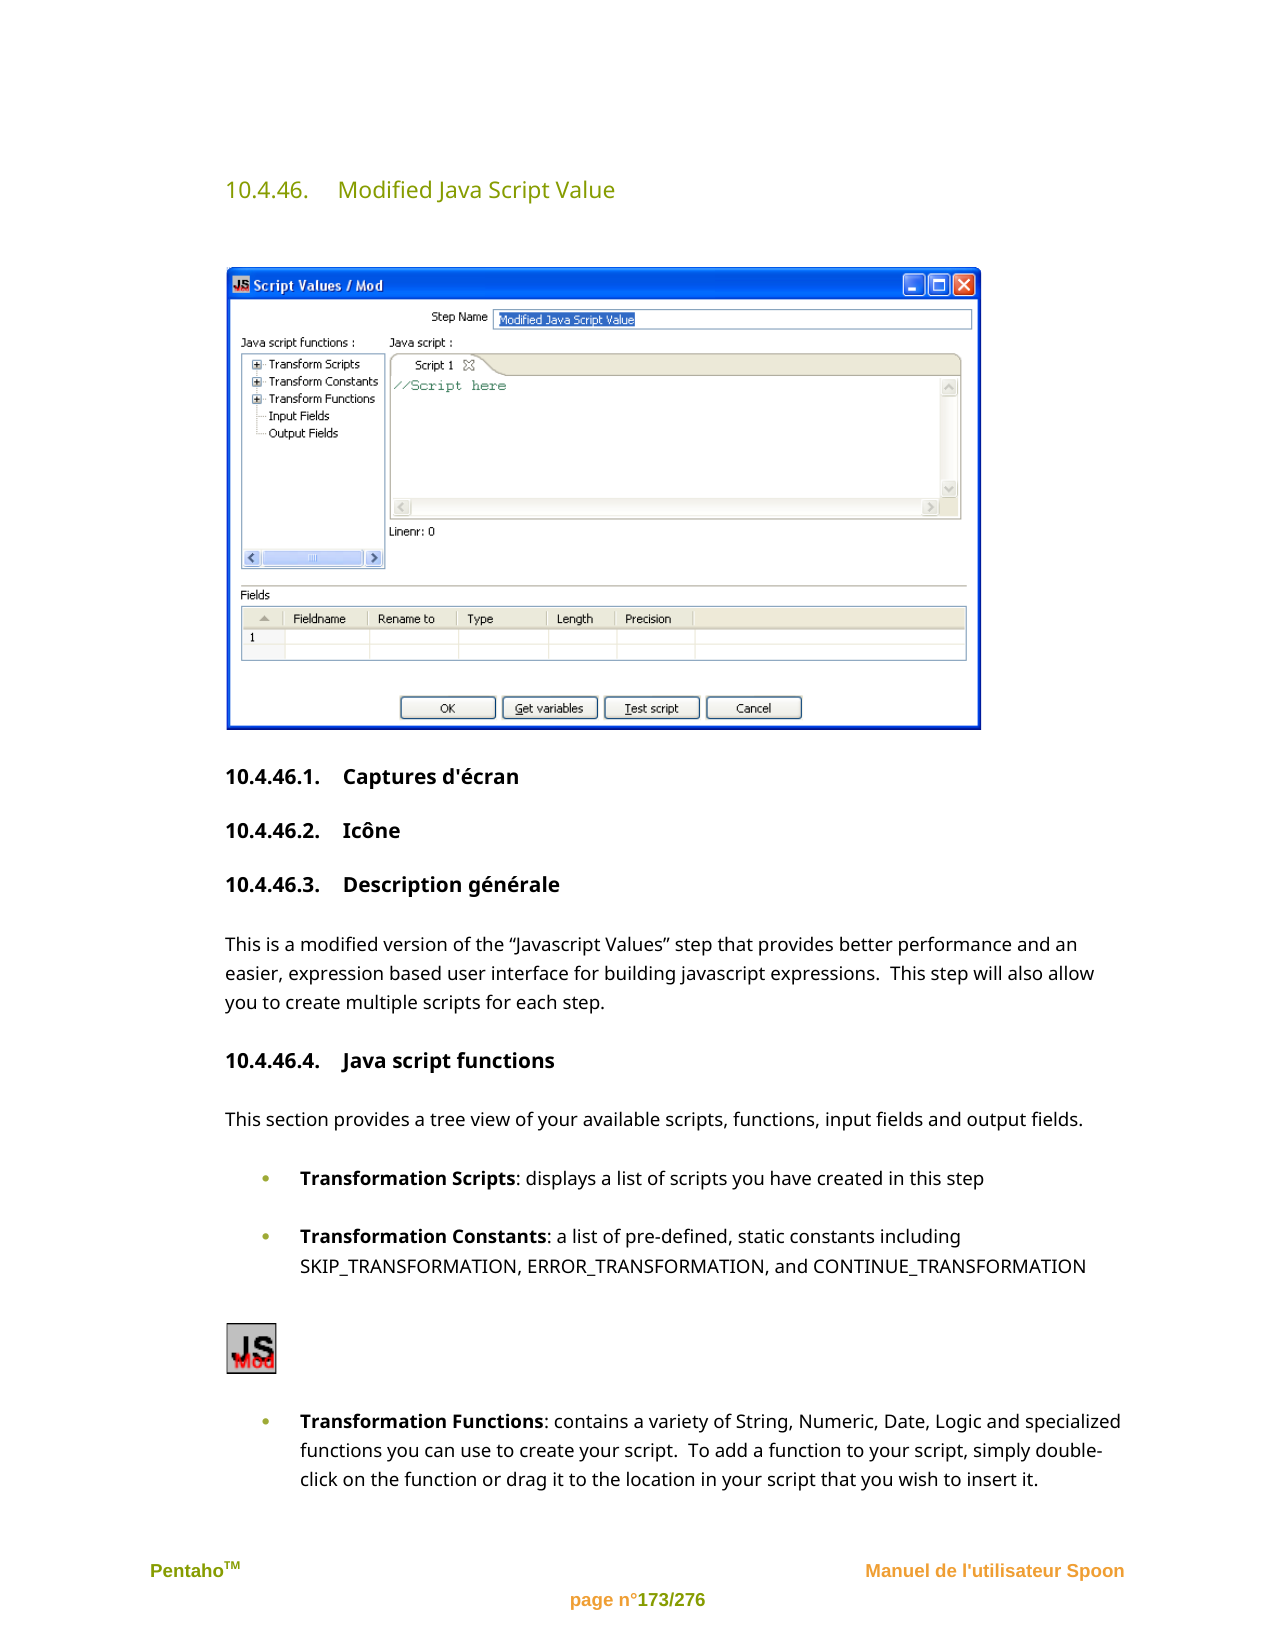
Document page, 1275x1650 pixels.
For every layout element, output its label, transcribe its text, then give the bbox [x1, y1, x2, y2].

text This section provides a tree view of your available scripts, functions, input fields and output fields. [225, 1103, 1125, 1132]
list Transformation Scripts: displays a list of scripts you have created in this step [262, 1162, 1125, 1191]
picture [226, 267, 982, 730]
picture [226, 1323, 277, 1374]
subtitle Modified Java Script Value [225, 175, 1125, 204]
subtitle Description générale [225, 869, 1125, 898]
subtitle Icône [225, 815, 1125, 844]
subtitle Java script functions [225, 1045, 1125, 1074]
list Transformation Constants: a list of pre-defined, static constants including SKIP_TRANSFORMATION, ERROR_TRANSFORMATION, and CONTINUE_TRANSFORMATION [262, 1221, 1125, 1279]
list Transformation Functions: contains a variety of String, Numeric, Date, Logic and specialized functions you can use to create your script. To add a function to your script, simply double-click on the function or drag it to the location in your script that you wish to insert it. [262, 1308, 1125, 1492]
subtitle Captures d'écran [225, 229, 1125, 790]
text This is a modified version of the “Javascript Values” step that provides better performance and an easier, expression based user interface for building javascript expressions. This step will also allow you to create multiple scripts for each step. [225, 928, 1125, 1015]
